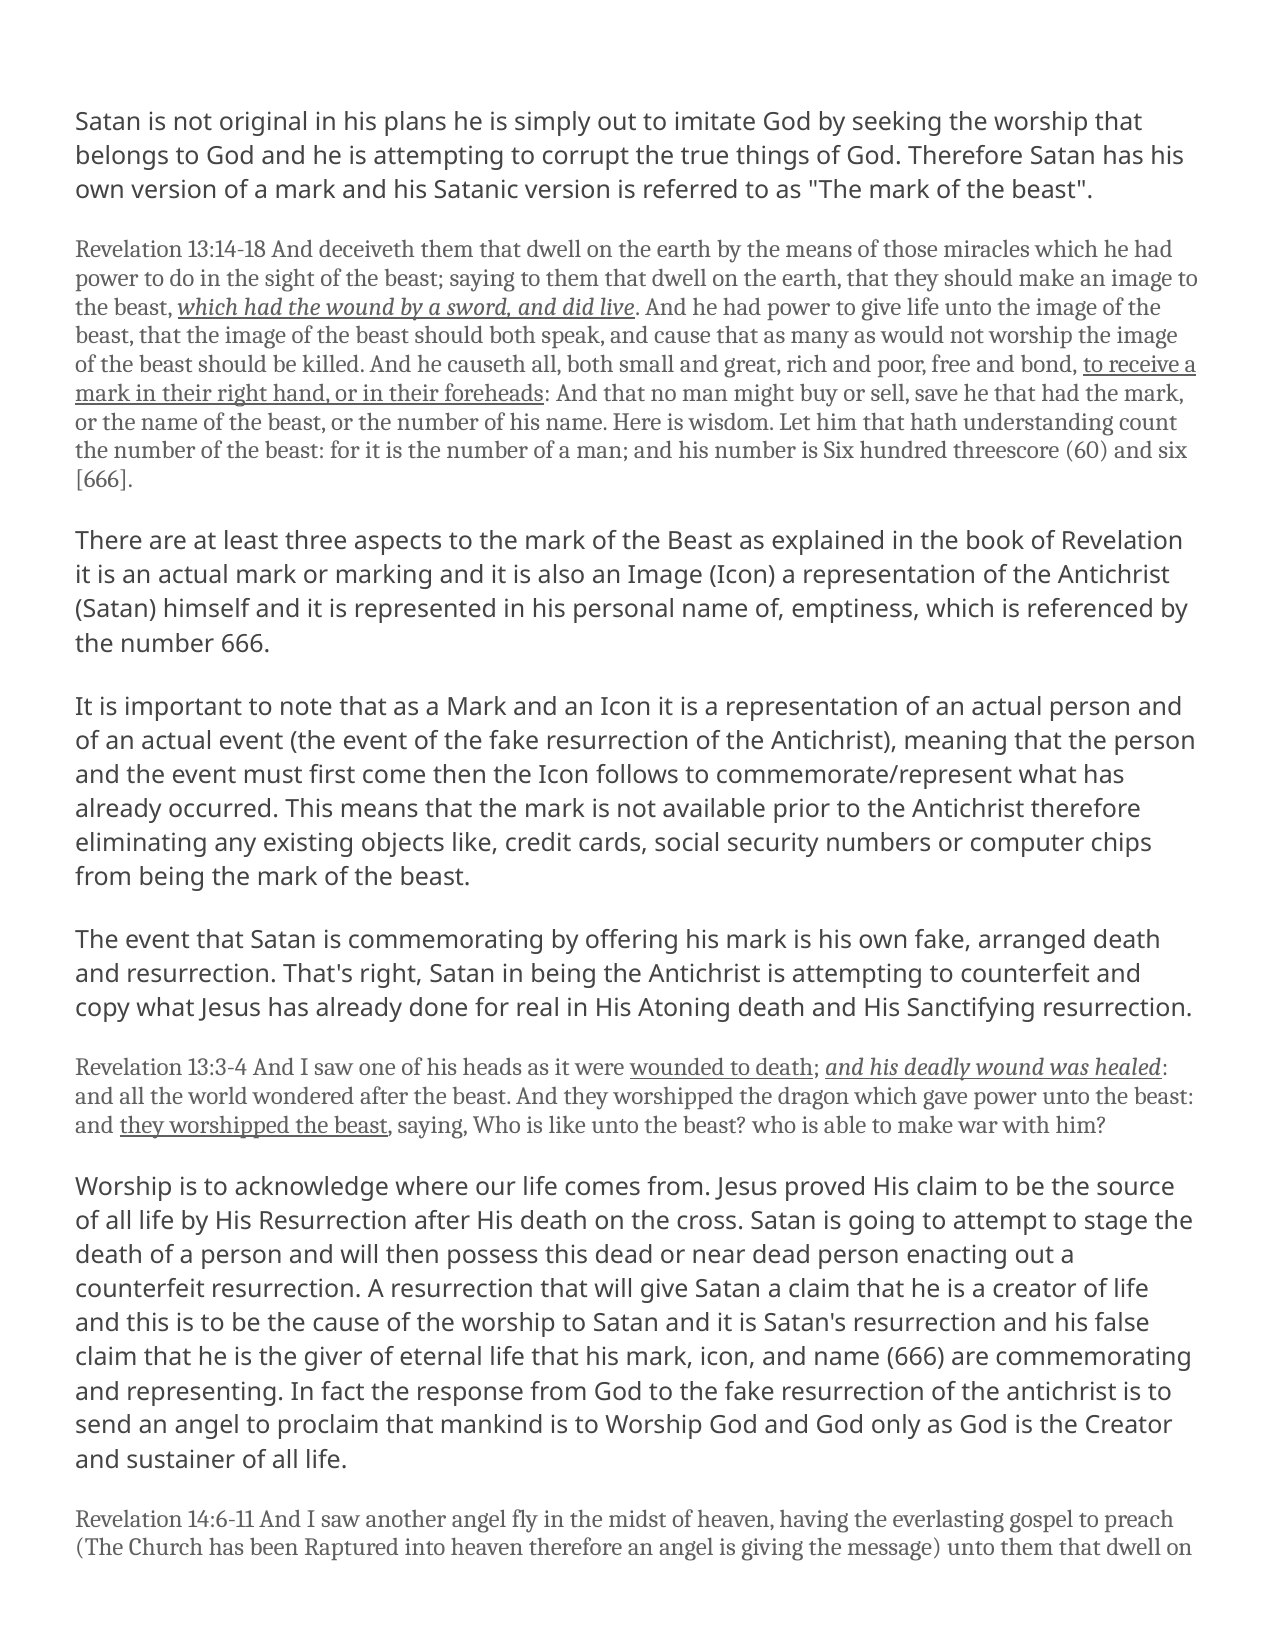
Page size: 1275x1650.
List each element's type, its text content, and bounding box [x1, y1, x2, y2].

text Revelation 14:6-11 And I saw another angel fly in the midst of heaven, having the everlasting gospel to preach (The Church has been Raptured into heaven therefore an angel is giving the message) unto them that dwell on [75, 1504, 1200, 1562]
text There are at least three aspects to the mark of the Beast as explained in the book of Revelation it is an actual mark or marking and it is also an Image (Icon) a representation of the Antichrist (Satan) himself and it is represented in his personal name of, emptiness, which is referenced by the number 666. [75, 523, 1200, 659]
text Revelation 13:3-4 And I saw one of his heads as it were wounded to death; and his deadly wound was healed: and all the world wondered after the beast. And they worshipped the dragon which gave power unto the beast: and they worshipped the beast, saying, Who is like unto the beast? who is able to make war with him? [75, 1053, 1200, 1139]
text Revelation 13:14-18 And deceiveth them that dwell on the earth by the means of those miracles which he had power to do in the sight of the beast; saying to them that dwell on the earth, that they should make an image to the beast, which had the wound by a sword, and did live. And he had power to give life unto the image of the beast, that the image of the beast should both speak, and cause that as many as would not worship the image of the beast should be killed. And he causeth all, both small and great, rich and poor, free and bond, to receive a mark in their right hand, or in their foreheads: And that no man might buy or sell, save he that had the mark, or the name of the beast, or the number of his name. Here is wisdom. Let him that hath understanding count the number of the beast: for it is the number of a man; and his number is Six hundred threescore (60) and six [666]. [75, 235, 1200, 494]
text Worship is to acknowledge where our life comes from. Jesus proved His claim to be the source of all life by His Resurrection after His death on the cross. Satan is going to attempt to stage the death of a person and will then possess this dead or near dead person enacting out a counterfeit resurrection. A resurrection that will give Satan a claim that he is a creator of life and this is to be the cause of the worship to Satan and it is Satan's resurrection and his false claim that he is the giver of eternal life that his mark, icon, and name (666) are commemorating and representing. In fact the response from God to the fake resurrection of the antichrist is to send an angel to proclaim that mankind is to Worship God and God only as God is the Creator and sustainer of all life. [75, 1169, 1200, 1475]
text The event that Satan is commemorating by offering his mark is his own fake, arranged death and resurrection. That's right, Satan in being the Antichrist is attempting to counterfeit and copy what Jesus has already done for real in His Atoning death and His Sanctifying resurrection. [75, 922, 1200, 1024]
text Satan is not original in his plans he is simply out to imitate God by seeking the worship that belongs to God and he is attempting to corrupt the true things of God. Therefore Satan has his own version of a mark and his Satanic version is referred to as "The mark of the beast". [75, 104, 1200, 206]
text It is important to note that as a Mark and an Icon it is a representation of an actual person and of an actual event (the event of the fake resurrection of the Antichrist), meaning that the person and the event must first come then the Icon follows to commemorate/represent what has already occurred. This means that the mark is not available prior to the Antichrist therefore eliminating any existing objects like, credit cards, social security numbers or computer chips from being the mark of the beast. [75, 688, 1200, 893]
